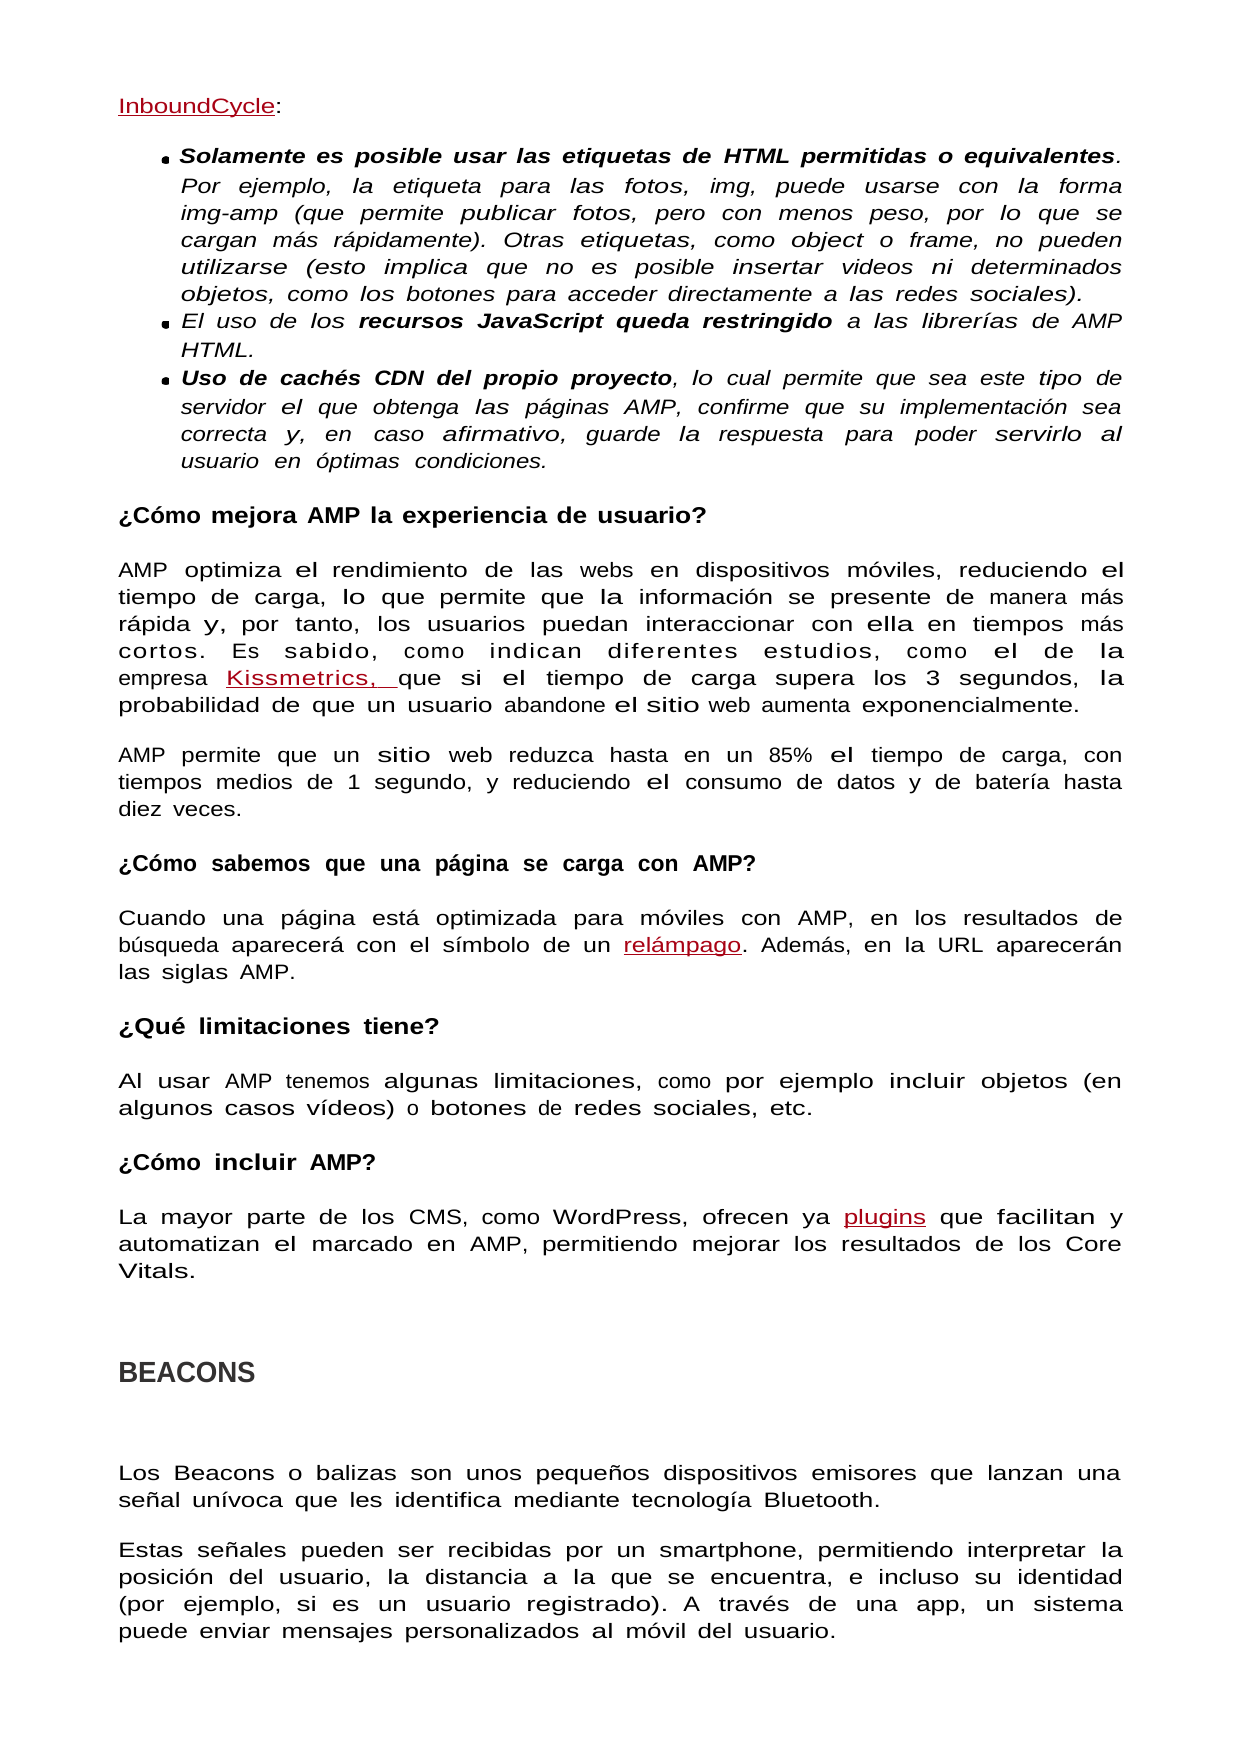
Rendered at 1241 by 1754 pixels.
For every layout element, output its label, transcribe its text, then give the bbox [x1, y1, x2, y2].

text Solamente es posible usar las etiquetas de HTML permitidas o equivalentes. Por ejemplo, la etiqueta para las fotos, img, puede usarse con la forma img-amp (que permite publicar fotos, pero con menos peso, por lo que se cargan más rápidamente). Otras etiquetas, como object o frame, no pueden utilizarse (esto implica que no es posible insertar videos ni determinados objetos, como los botones para acceder directamente a las redes sociales). [162, 144, 1123, 306]
text El uso de los recursos JavaScript queda restringido a las librerías de AMP HTML. [162, 309, 1122, 362]
subtitle ¿Cómo incluir AMP? [118, 1149, 1138, 1175]
text Estas señales pueden ser recibidas por un smartphone, permitiendo interpretar la posición del usuario, la distancia a la que se encuentra, e incluso su identidad (por ejemplo, si es un usuario registrado). A través de una app, un sistema puede enviar mensajes personalizados al móvil del usuario. [118, 1538, 1123, 1643]
subtitle ¿Qué limitaciones tiene? [118, 1013, 1138, 1039]
text Uso de cachés CDN del propio proyecto, lo cual permite que sea este tipo de servidor el que obtenga las páginas AMP, confirme que su implementación sea correcta y, en caso afirmativo, guarde la respuesta para poder servirlo al usuario en óptimas condiciones. [162, 365, 1122, 473]
text AMP optimiza el rendimiento de las webs en dispositivos móviles, reduciendo el tiempo de carga, lo que permite que la información se presente de manera más rápida y, por tanto, los usuarios puedan interaccionar con ella en tiempos más cortos. Es sabido, como indican diferentes estudios, como el de la empresa Kissmetrics, que si el tiempo de carga supera los 3 segundos, la probabilidad de que un usuario abandone el sitio web aumenta exponencialmente. [118, 558, 1124, 717]
subtitle ¿Cómo mejora AMP la experiencia de usuario? [118, 502, 1138, 528]
picture [161, 156, 169, 164]
text Al usar AMP tenemos algunas limitaciones, como por ejemplo incluir objetos (en algunos casos vídeos) o botones de redes sociales, etc. [118, 1069, 1122, 1120]
subtitle BEACONS [118, 1355, 1138, 1388]
text Los Beacons o balizas son unos pequeños dispositivos emisores que lanzan una señal unívoca que les identifica mediante tecnología Bluetooth. [118, 1461, 1123, 1512]
text InboundCycle: [118, 94, 1138, 118]
picture [161, 321, 169, 329]
text La mayor parte de los CMS, como WordPress, ofrecen ya plugins que facilitan y automatizan el marcado en AMP, permitiendo mejorar los resultados de los Core Vitals. [118, 1204, 1123, 1282]
picture [161, 377, 169, 385]
text Cuando una página está optimizada para móviles con AMP, en los resultados de búsqueda aparecerá con el símbolo de un relámpago. Además, en la URL aparecerán las siglas AMP. [118, 906, 1123, 984]
subtitle ¿Cómo sabemos que una página se carga con AMP? [118, 850, 1138, 877]
text AMP permite que un sitio web reduzca hasta en un 85% el tiempo de carga, con tiempos medios de 1 segundo, y reduciendo el consumo de datos y de batería hasta diez veces. [118, 743, 1123, 821]
